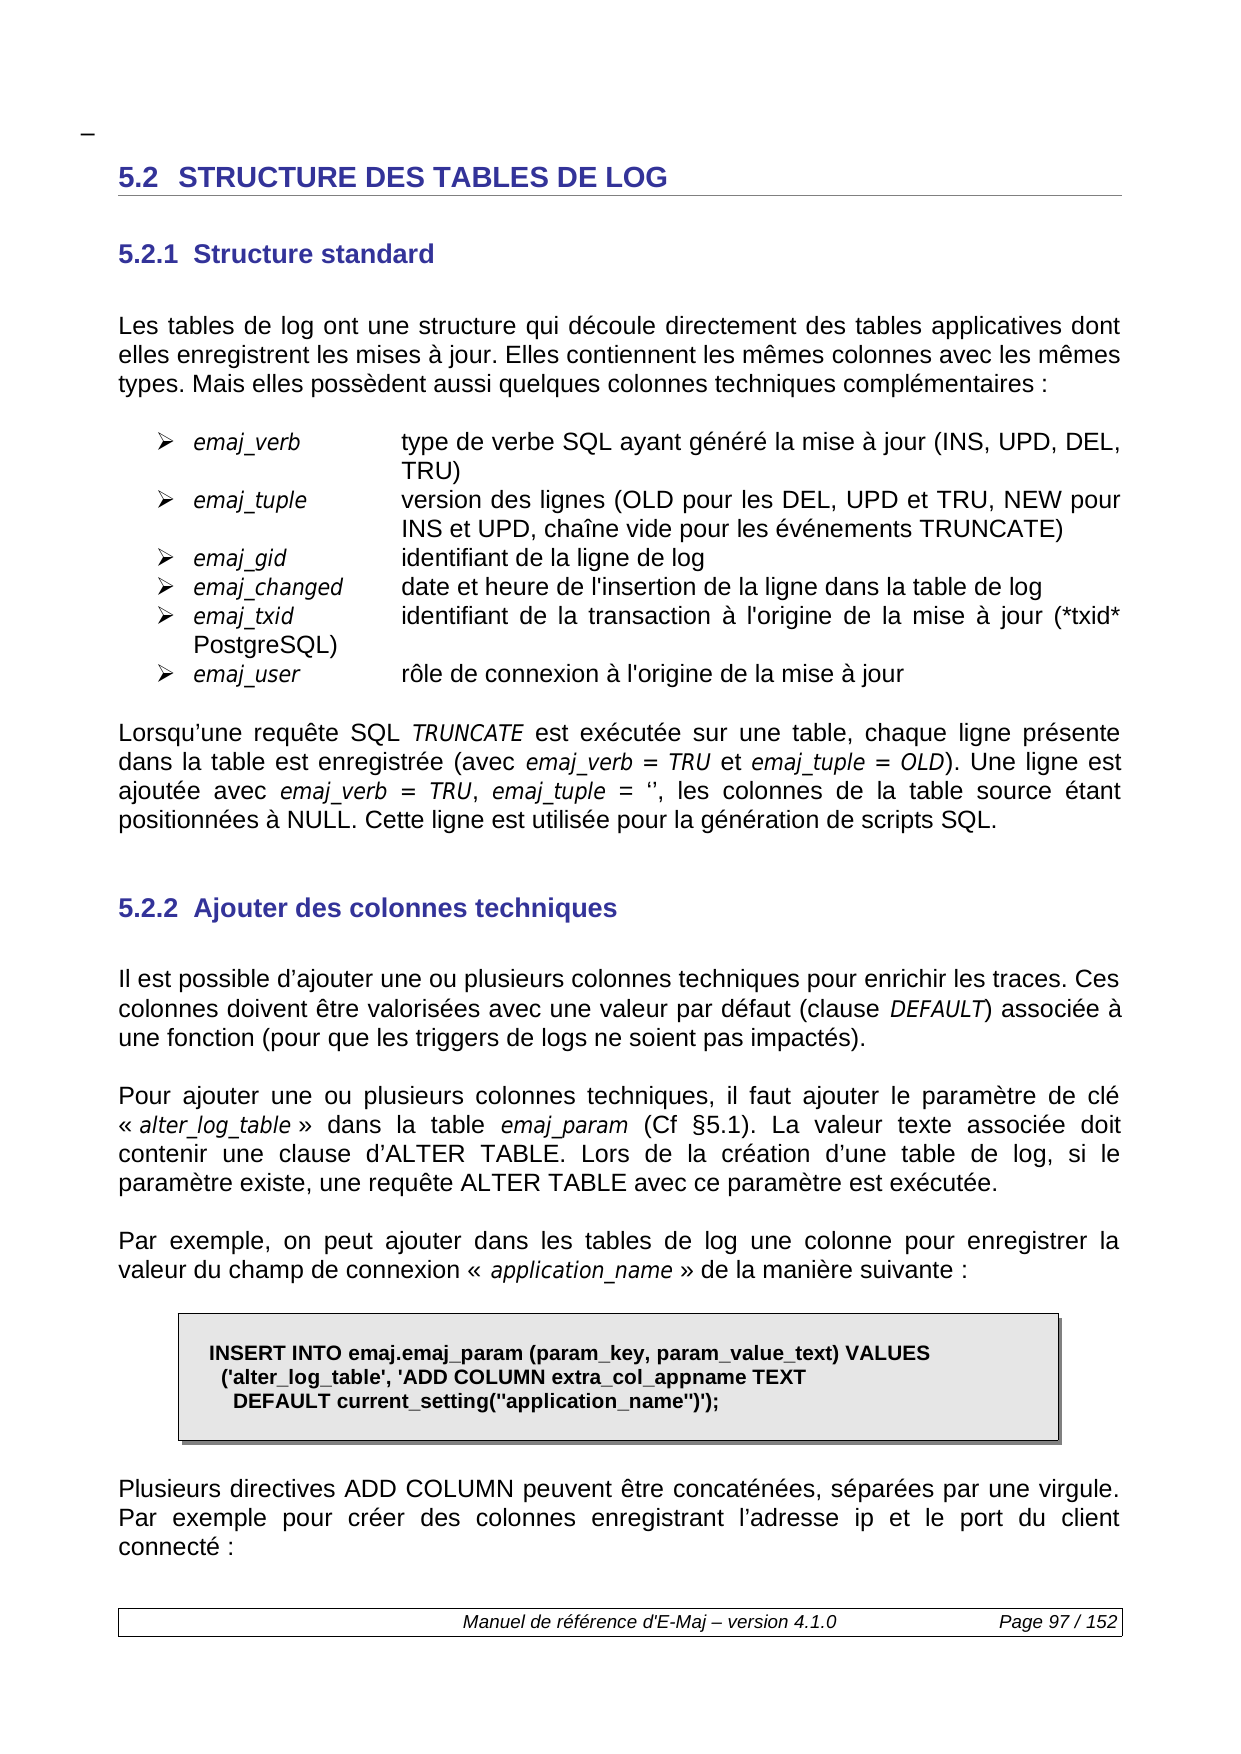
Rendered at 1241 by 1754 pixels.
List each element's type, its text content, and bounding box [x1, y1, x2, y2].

text INSERT INTO emaj.emaj_param (param_key, param_value_text) VALUES [179, 1338, 1058, 1362]
text Plusieurs directives ADD COLUMN peuvent être concaténées, séparées par une virgule. Par exemple pour créer des colonnes enregistrant l’adresse ip et le port du client connecté : [118, 1474, 1122, 1561]
text ('alter_log_table', 'ADD COLUMN extra_col_appname TEXT [179, 1362, 1058, 1386]
text DEFAULT current_setting(''application_name'')'); [179, 1386, 1058, 1410]
text Pour ajouter une ou plusieurs colonnes techniques, il faut ajouter le paramètre de clé « alter_log_table » dans la table emaj_param (Cf §5.1). La valeur texte associée doit contenir une clause d’ALTER TABLE. Lors de la création d’une table de log, si le paramètre existe, une requête ALTER TABLE avec ce paramètre est exécutée. [118, 1081, 1122, 1197]
list emaj_tuple version des lignes (OLD pour les DEL, UPD et TRU, NEW pour INS et UPD, chaîne vide pour les événements TRUNCATE) [156, 485, 1122, 543]
list emaj_user rôle de connexion à l'origine de la mise à jour [156, 659, 1122, 688]
text Lorsqu’une requête SQL TRUNCATE est exécutée sur une table, chaque ligne présente dans la table est enregistrée (avec emaj_verb = TRU et emaj_tuple = OLD). Une ligne est ajoutée avec emaj_verb = TRU, emaj_tuple = ‘’, les colonnes de la table source étant positionnées à NULL. Cette ligne est utilisée pour la génération de scripts SQL. [118, 717, 1122, 834]
text Il est possible d’ajouter une ou plusieurs colonnes techniques pour enrichir les traces. Ces colonnes doivent être valorisées avec une valeur par défaut (clause DEFAULT) associée à une fonction (pour que les triggers de logs ne soient pas impactés). [118, 964, 1122, 1052]
text Les tables de log ont une structure qui découle directement des tables applicatives dont elles enregistrent les mises à jour. Elles contiennent les mêmes colonnes avec les mêmes types. Mais elles possèdent aussi quelques colonnes techniques complémentaires : [118, 311, 1122, 398]
subtitle Structure standard [118, 238, 1122, 269]
list emaj_changed date et heure de l'insertion de la ligne dans la table de log [156, 572, 1122, 601]
subtitle Structure des tables de log [118, 160, 1122, 195]
subtitle Ajouter des colonnes techniques [118, 892, 1122, 923]
list emaj_verb type de verbe SQL ayant généré la mise à jour (INS, UPD, DEL, TRU) [156, 427, 1122, 485]
text Par exemple, on peut ajouter dans les tables de log une colonne pour enregistrer la valeur du champ de connexion « application_name » de la manière suivante : [118, 1226, 1122, 1284]
list emaj_gid identifiant de la ligne de log [156, 543, 1122, 572]
list emaj_txid identifiant de la transaction à l'origine de la mise à jour (*txid* PostgreSQL) [156, 601, 1122, 659]
